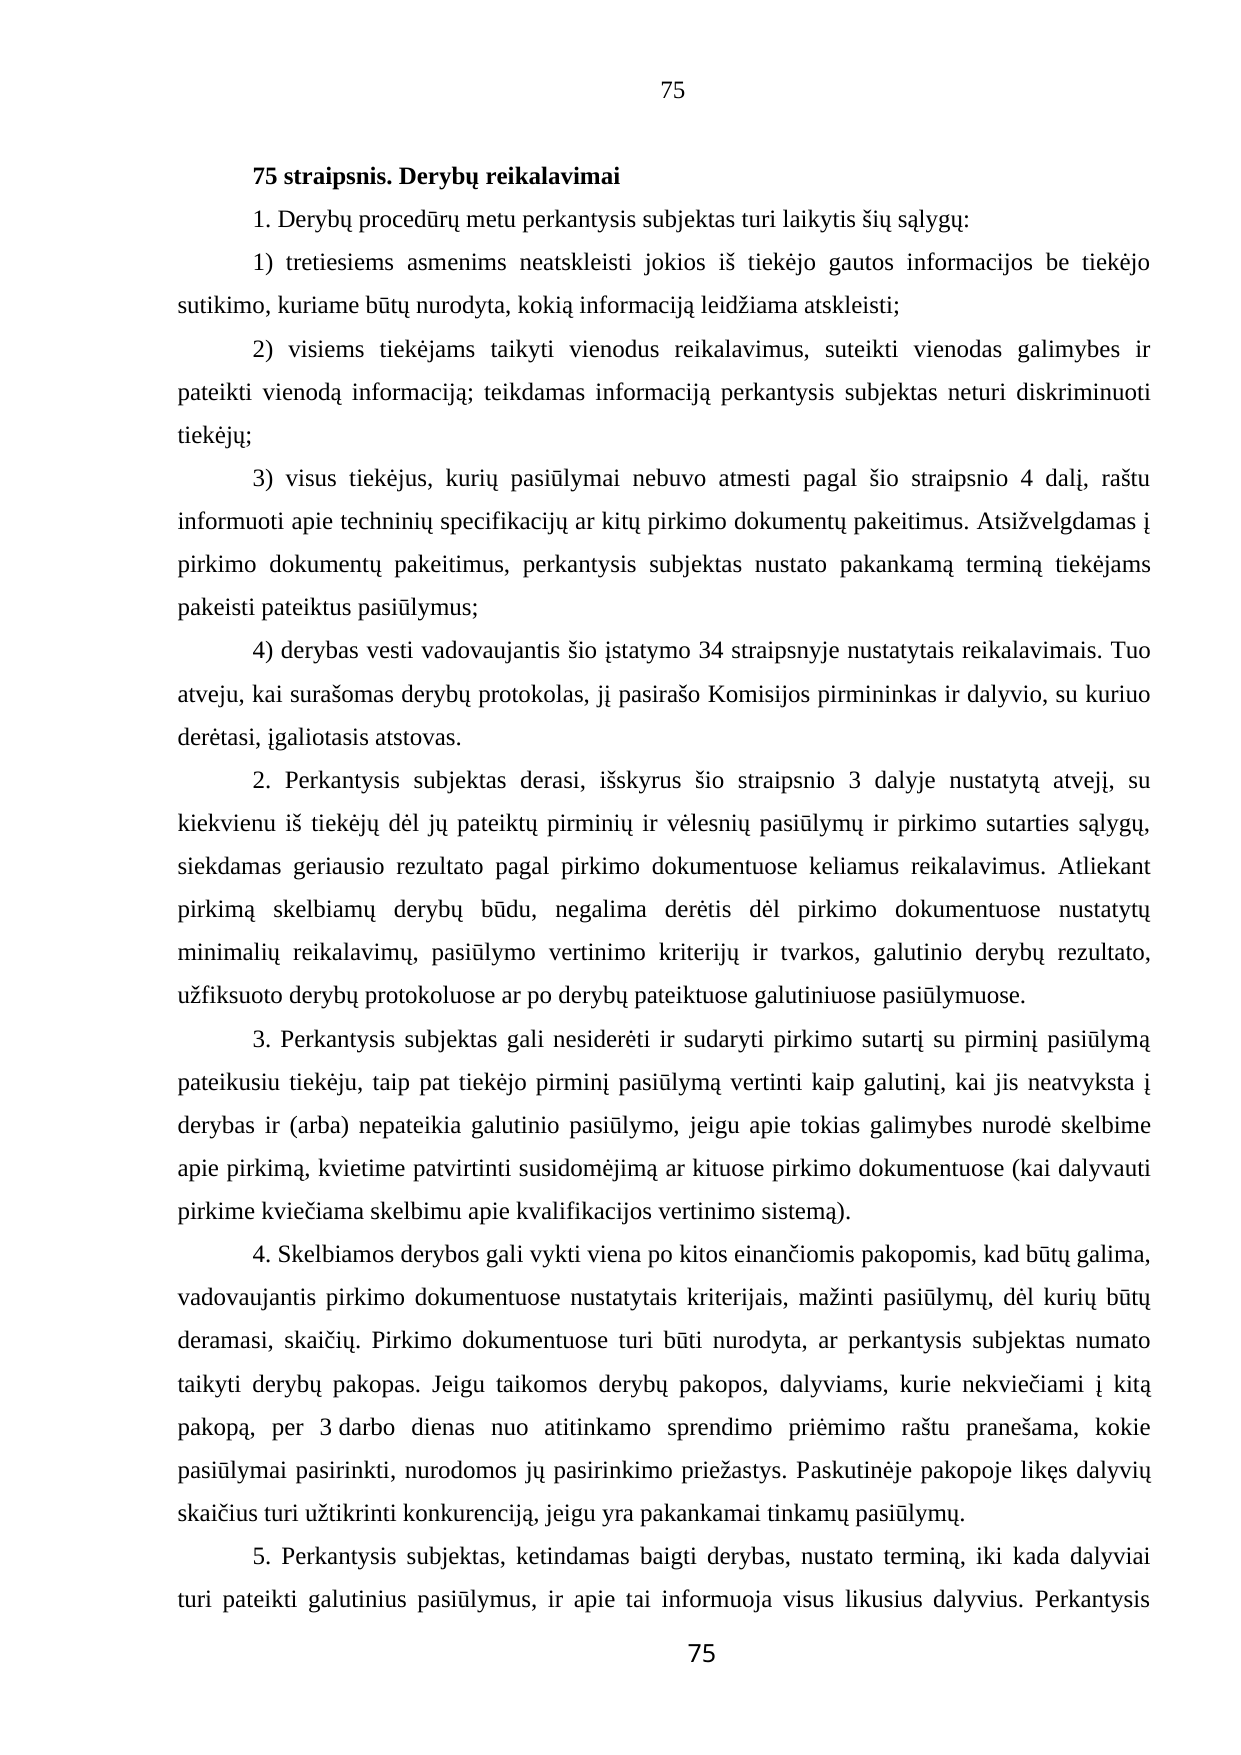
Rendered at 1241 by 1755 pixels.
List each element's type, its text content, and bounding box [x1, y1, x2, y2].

subtitle 4) derybas vesti vadovaujantis šio įstatymo 34 straipsnyje nustatytais reikalavimais. Tuo atveju, kai surašomas derybų protokolas, jį pasirašo Komisijos pirmininkas ir dalyvio, su kuriuo derėtasi, įgaliotasis atstovas. [177, 636, 1152, 751]
subtitle 1) tretiesiems asmenims neatskleisti jokios iš tiekėjo gautos informacijos be tiekėjo sutikimo, kuriame būtų nurodyta, kokią informaciją leidžiama atskleisti; [177, 247, 1152, 319]
subtitle 3) visus tiekėjus, kurių pasiūlymai nebuvo atmesti pagal šio straipsnio 4 dalį, raštu informuoti apie techninių specifikacijų ar kitų pirkimo dokumentų pakeitimus. Atsižvelgdamas į pirkimo dokumentų pakeitimus, perkantysis subjektas nustato pakankamą terminą tiekėjams pakeisti pateiktus pasiūlymus; [177, 463, 1152, 621]
subtitle 3. Perkantysis subjektas gali nesiderėti ir sudaryti pirkimo sutartį su pirminį pasiūlymą pateikusiu tiekėju, taip pat tiekėjo pirminį pasiūlymą vertinti kaip galutinį, kai jis neatvyksta į derybas ir (arba) nepateikia galutinio pasiūlymo, jeigu apie tokias galimybes nurodė skelbime apie pirkimą, kvietime patvirtinti susidomėjimą ar kituose pirkimo dokumentuose (kai dalyvauti pirkime kviečiama skelbimu apie kvalifikacijos vertinimo sistemą). [177, 1024, 1152, 1225]
subtitle 4. Skelbiamos derybos gali vykti viena po kitos einančiomis pakopomis, kad būtų galima, vadovaujantis pirkimo dokumentuose nustatytais kriterijais, mažinti pasiūlymų, dėl kurių būtų deramasi, skaičių. Pirkimo dokumentuose turi būti nurodyta, ar perkantysis subjektas numato taikyti derybų pakopas. Jeigu taikomos derybų pakopos, dalyviams, kurie nekviečiami į kitą pakopą, per 3 darbo dienas nuo atitinkamo sprendimo priėmimo raštu pranešama, kokie pasiūlymai pasirinkti, nurodomos jų pasirinkimo priežastys. Paskutinėje pakopoje likęs dalyvių skaičius turi užtikrinti konkurenciją, jeigu yra pakankamai tinkamų pasiūlymų. [177, 1239, 1152, 1527]
text 75 straipsnis. Derybų reikalavimai [177, 161, 1152, 190]
text 5. Perkantysis subjektas, ketindamas baigti derybas, nustato terminą, iki kada dalyviai turi pateikti galutinius pasiūlymus, ir apie tai informuoja visus likusius dalyvius. Perkantysis [177, 1541, 1152, 1613]
subtitle 2) visiems tiekėjams taikyti vienodus reikalavimus, suteikti vienodas galimybes ir pateikti vienodą informaciją; teikdamas informaciją perkantysis subjektas neturi diskriminuoti tiekėjų; [177, 334, 1152, 449]
subtitle 1. Derybų procedūrų metu perkantysis subjektas turi laikytis šių sąlygų: [177, 204, 1152, 233]
subtitle 2. Perkantysis subjektas derasi, išskyrus šio straipsnio 3 dalyje nustatytą atvejį, su kiekvienu iš tiekėjų dėl jų pateiktų pirminių ir vėlesnių pasiūlymų ir pirkimo sutarties sąlygų, siekdamas geriausio rezultato pagal pirkimo dokumentuose keliamus reikalavimus. Atliekant pirkimą skelbiamų derybų būdu, negalima derėtis dėl pirkimo dokumentuose nustatytų minimalių reikalavimų, pasiūlymo vertinimo kriterijų ir tvarkos, galutinio derybų rezultato, užfiksuoto derybų protokoluose ar po derybų pateiktuose galutiniuose pasiūlymuose. [177, 765, 1152, 1009]
